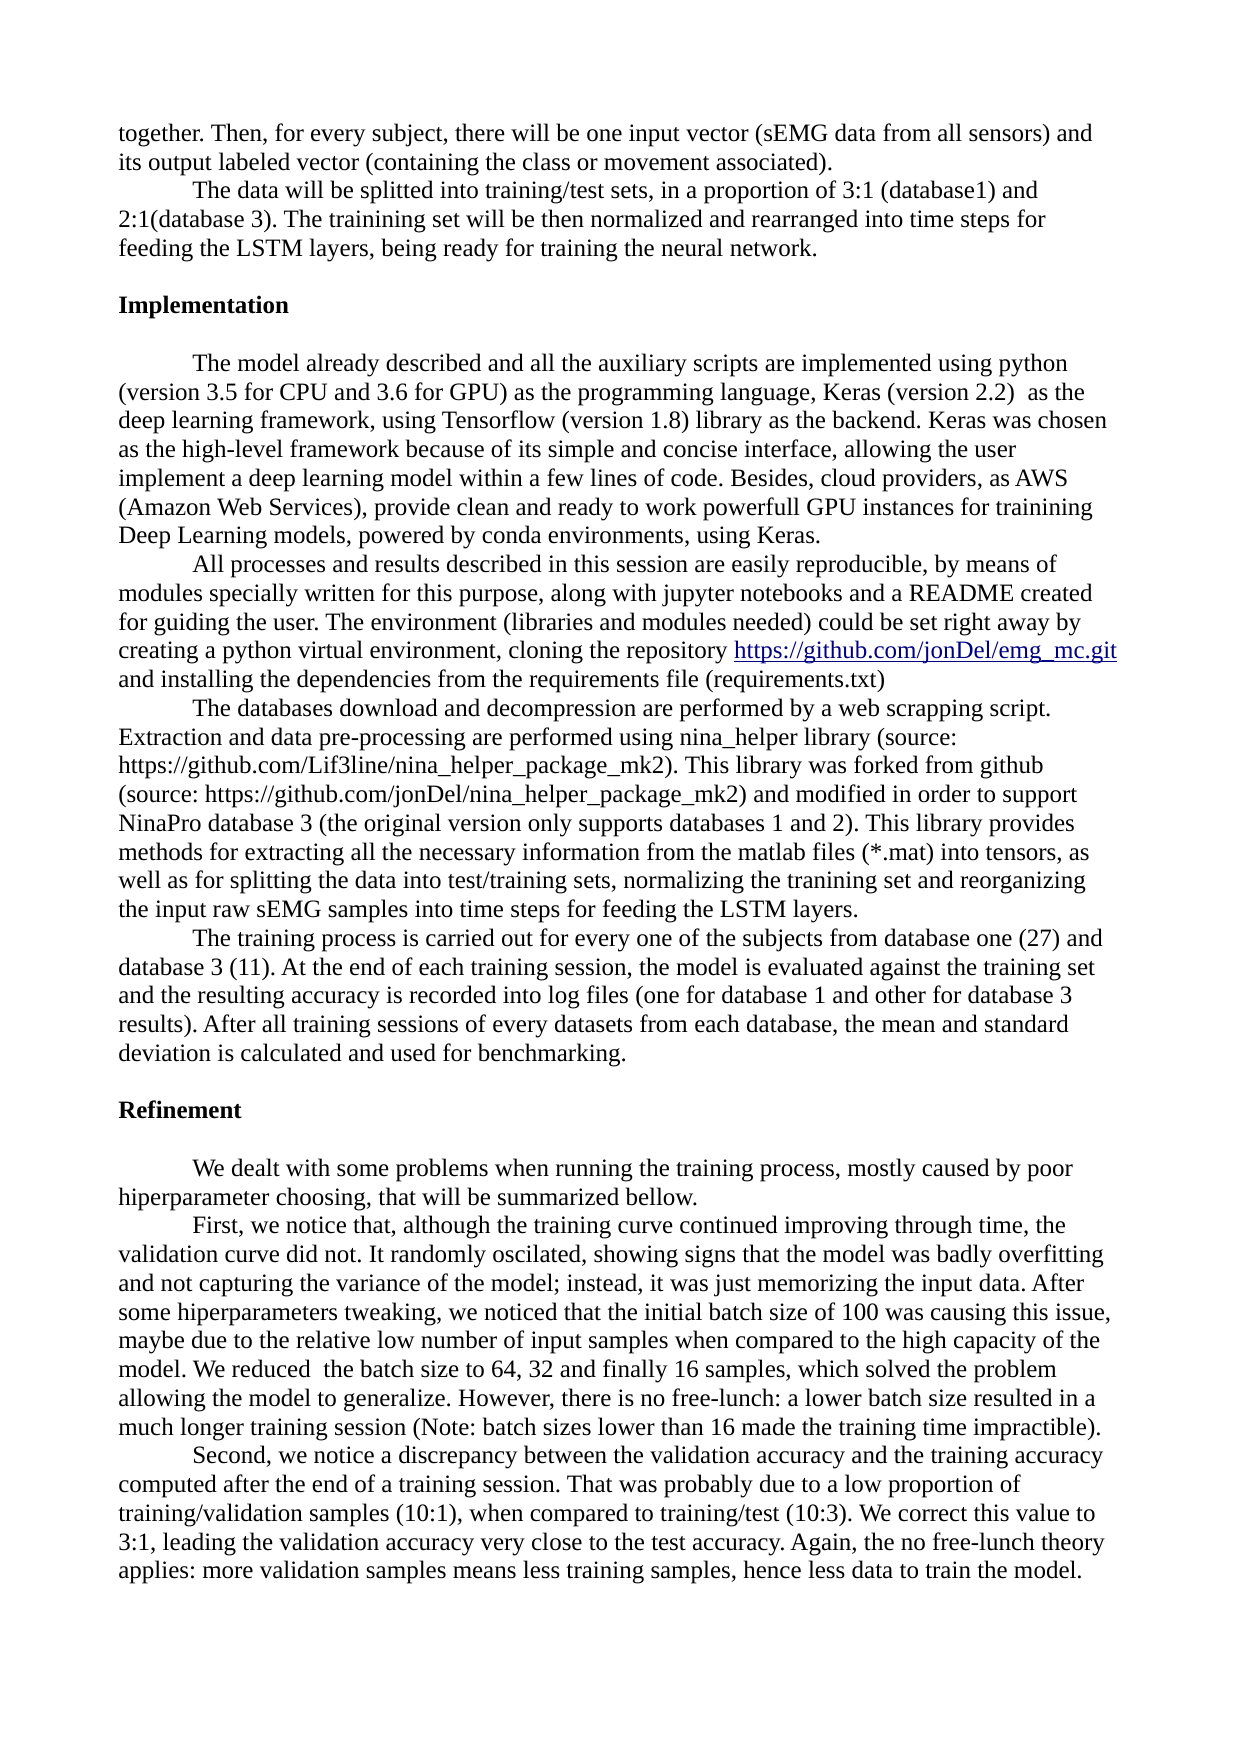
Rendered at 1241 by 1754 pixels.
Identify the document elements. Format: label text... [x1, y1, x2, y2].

text All processes and results described in this session are easily reproducible, by means of modules specially written for this purpose, along with jupyter notebooks and a README created for guiding the user. The environment (libraries and modules needed) could be set right away by creating a python virtual environment, cloning the repository https://github.com/jonDel/emg_mc.git and installing the dependencies from the requirements file (requirements.txt) [118, 549, 1122, 693]
text The databases download and decompression are performed by a web scrapping script. Extraction and data pre-processing are performed using nina_helper library (source: https://github.com/Lif3line/nina_helper_package_mk2). This library was forked from github (source: https://github.com/jonDel/nina_helper_package_mk2) and modified in order to support NinaPro database 3 (the original version only supports databases 1 and 2). This library provides methods for extracting all the necessary information from the matlab files (*.mat) into tensors, as well as for splitting the data into test/training sets, normalizing the tranining set and reorganizing the input raw sEMG samples into time steps for feeding the LSTM layers. [118, 693, 1122, 923]
text The data will be splitted into training/test sets, in a proportion of 3:1 (database1) and 2:1(database 3). The trainining set will be then normalized and rearranged into time steps for feeding the LSTM layers, being ready for training the neural network. [118, 176, 1122, 262]
text We dealt with some problems when running the training process, mostly caused by poor hiperparameter choosing, that will be summarized bellow. [118, 1153, 1122, 1211]
text The training process is carried out for every one of the subjects from database one (27) and database 3 (11). At the end of each training session, the model is evaluated against the training set and the resulting accuracy is recorded into log files (one for database 1 and other for database 3 results). After all training sessions of every datasets from each database, the mean and standard deviation is calculated and used for benchmarking. [118, 923, 1122, 1067]
text The model already described and all the auxiliary scripts are implemented using python (version 3.5 for CPU and 3.6 for GPU) as the programming language, Keras (version 2.2) as the deep learning framework, using Tensorflow (version 1.8) library as the backend. Keras was chosen as the high-level framework because of its simple and concise interface, allowing the user implement a deep learning model within a few lines of code. Besides, cloud providers, as AWS (Amazon Web Services), provide clean and ready to work powerfull GPU instances for trainining Deep Learning models, powered by conda environments, using Keras. [118, 348, 1122, 549]
text Refinement [118, 1096, 1122, 1124]
text Second, we notice a discrepancy between the validation accuracy and the training accuracy computed after the end of a training session. That was probably due to a low proportion of training/validation samples (10:1), when compared to training/test (10:3). We correct this value to 3:1, leading the validation accuracy very close to the test accuracy. Again, the no free-lunch theory applies: more validation samples means less training samples, hence less data to train the model. [118, 1441, 1122, 1584]
text First, we notice that, although the training curve continued improving through time, the validation curve did not. It randomly oscilated, showing signs that the model was badly overfitting and not capturing the variance of the model; instead, it was just memorizing the input data. After some hiperparameters tweaking, we noticed that the initial batch size of 100 was causing this issue, maybe due to the relative low number of input samples when compared to the high capacity of the model. We reduced the batch size to 64, 32 and finally 16 samples, which solved the problem allowing the model to generalize. However, there is no free-lunch: a lower batch size resulted in a much longer training session (Note: batch sizes lower than 16 made the training time impractible). [118, 1211, 1122, 1441]
text Implementation [118, 291, 1122, 319]
text together. Then, for every subject, there will be one input vector (sEMG data from all sensors) and its output labeled vector (containing the class or movement associated). [118, 118, 1122, 176]
